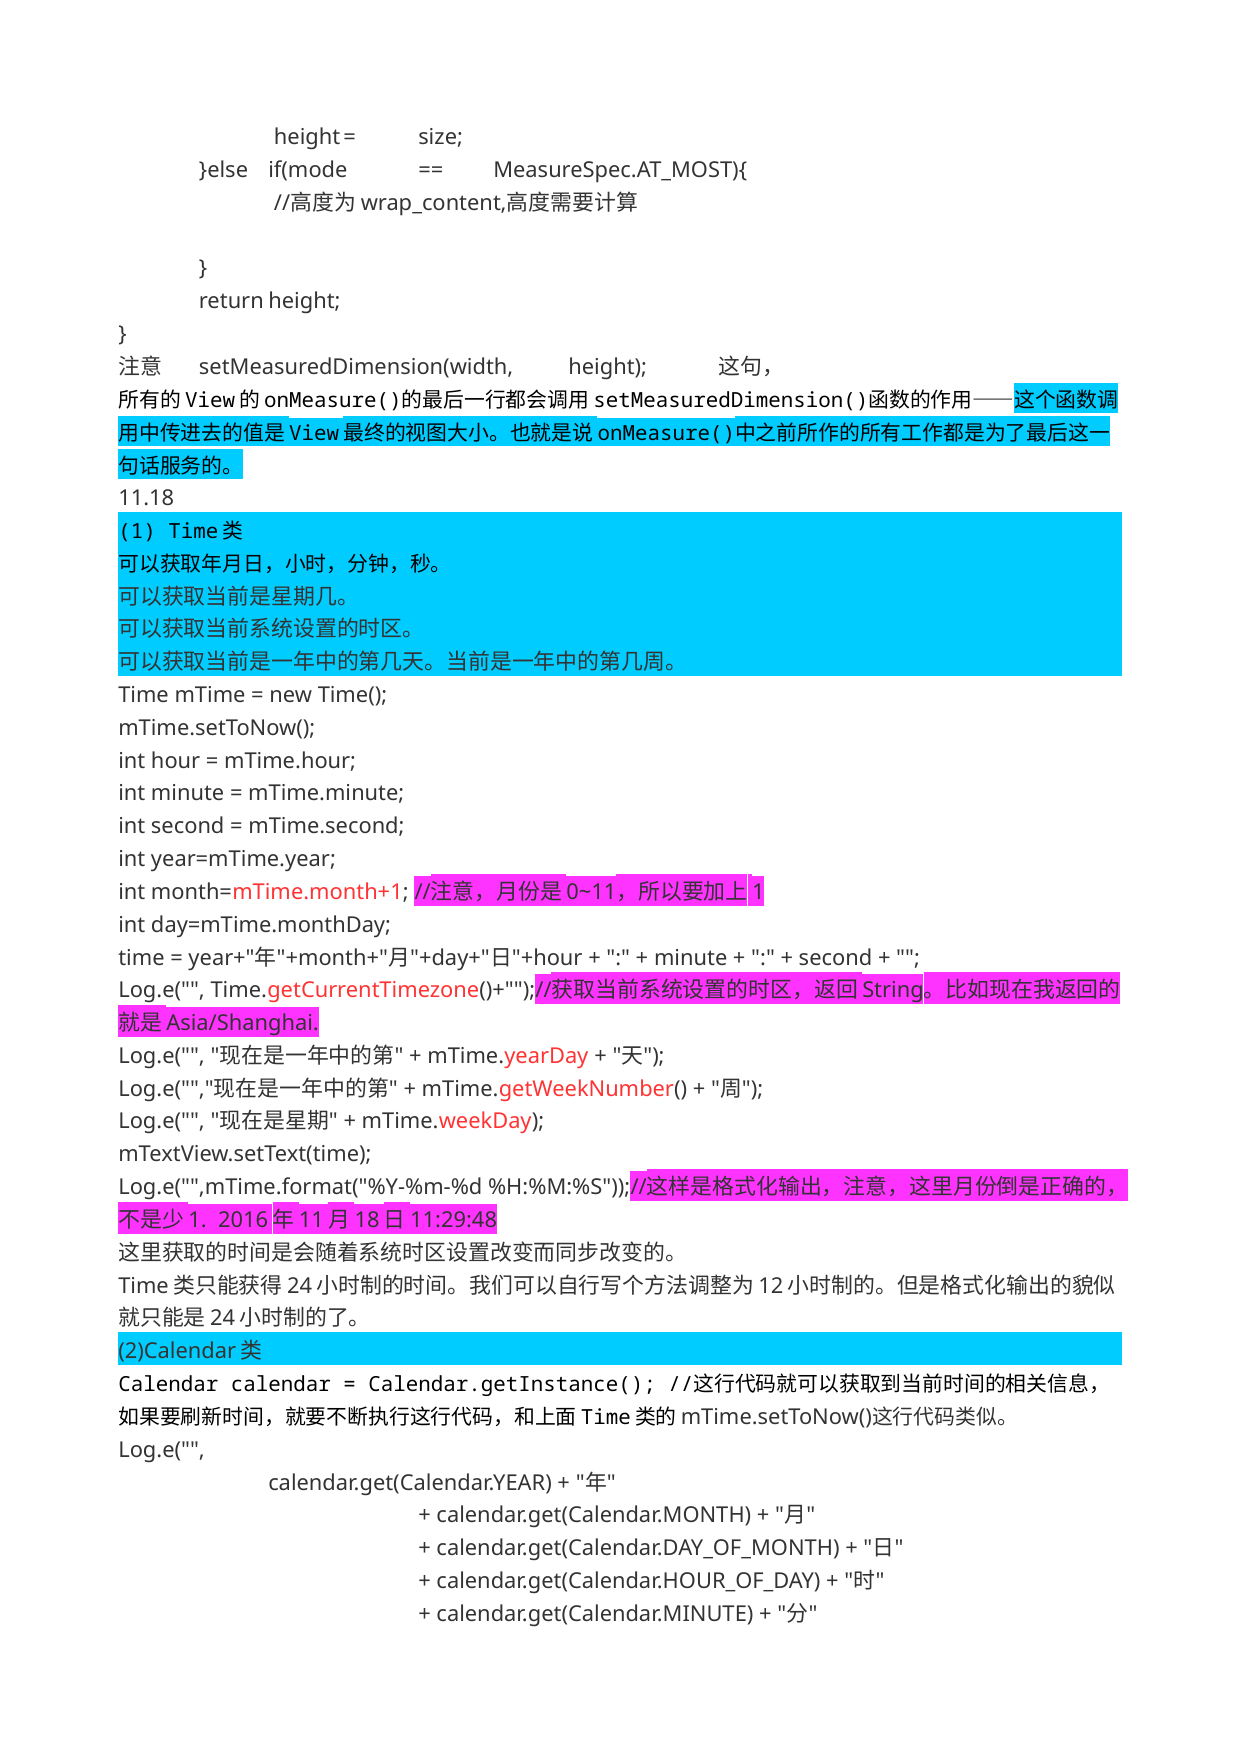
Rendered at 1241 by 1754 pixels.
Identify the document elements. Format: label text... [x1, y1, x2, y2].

text Log.e("", "现在是一年中的第" + mTime.yearDay + "天"); [118, 1037, 1122, 1070]
text 11.18 [118, 479, 1122, 512]
text int hour = mTime.hour; [118, 742, 1122, 774]
text 可以获取年月日，小时，分钟，秒。 [118, 545, 1122, 577]
text (1) Time类 [118, 512, 1122, 545]
text + calendar.get(Calendar.MINUTE) + "分" [118, 1595, 1122, 1627]
text Log.e("", "现在是星期" + mTime.weekDay); [118, 1102, 1122, 1135]
text + calendar.get(Calendar.HOUR_OF_DAY) + "时" [118, 1562, 1122, 1595]
text 注意 setMeasuredDimension(width, height); 这句， [118, 348, 1122, 381]
text } [118, 315, 1122, 348]
text Log.e("", [118, 1431, 1122, 1463]
text int month=mTime.month+1; //注意，月份是0~11，所以要加上1 [118, 873, 1122, 906]
text calendar.get(Calendar.YEAR) + "年" [118, 1463, 1122, 1496]
text }else if(mode == MeasureSpec.AT_MOST){ [118, 151, 1122, 184]
text int day=mTime.monthDay; [118, 906, 1122, 938]
text mTextView.setText(time); [118, 1135, 1122, 1168]
text Log.e("", Time.getCurrentTimezone()+"");//获取当前系统设置的时区，返回String。比如现在我返回的就是Asia/Shanghai. [118, 971, 1122, 1037]
text (2)Calendar类 [118, 1332, 1122, 1365]
text Log.e("",mTime.format("%Y-%m-%d %H:%M:%S"));//这样是格式化输出，注意，这里月份倒是正确的，不是少1. 2016年11月18日11:29:48 [118, 1168, 1122, 1234]
text int year=mTime.year; [118, 840, 1122, 873]
text int minute = mTime.minute; [118, 774, 1122, 807]
text } [118, 249, 1122, 282]
text + calendar.get(Calendar.DAY_OF_MONTH) + "日" [118, 1529, 1122, 1562]
text height = size; [118, 118, 1122, 151]
text 可以获取当前是星期几。 [118, 577, 1122, 610]
text 可以获取当前是一年中的第几天。当前是一年中的第几周。 [118, 643, 1122, 676]
text mTime.setToNow(); [118, 709, 1122, 742]
text + calendar.get(Calendar.MONTH) + "月" [118, 1496, 1122, 1529]
text time = year+"年"+month+"月"+day+"日"+hour + ":" + minute + ":" + second + ""; [118, 938, 1122, 971]
text //高度为 wrap_content,高度需要计算 [118, 184, 1122, 217]
text Time类只能获得24小时制的时间。我们可以自行写个方法调整为12小时制的。但是格式化输出的貌似就只能是24小时制的了。 [118, 1267, 1122, 1332]
text 这里获取的时间是会随着系统时区设置改变而同步改变的。 [118, 1234, 1122, 1267]
text 可以获取当前系统设置的时区。 [118, 610, 1122, 643]
text return height; [118, 282, 1122, 315]
text 所有的View的onMeasure()的最后一行都会调用setMeasuredDimension()函数的作用——这个函数调用中传进去的值是View最终的视图大小。也就是说onMeasure()中之前所作的所有工作都是为了最后这一句话服务的。 [118, 381, 1122, 479]
text Time mTime = new Time(); [118, 676, 1122, 709]
text Log.e("","现在是一年中的第" + mTime.getWeekNumber() + "周"); [118, 1070, 1122, 1102]
text Calendar calendar = Calendar.getInstance(); //这行代码就可以获取到当前时间的相关信息，如果要刷新时间，就要不断执行这行代码，和上面Time类的mTime.setToNow()这行代码类似。 [118, 1365, 1122, 1431]
text int second = mTime.second; [118, 807, 1122, 840]
